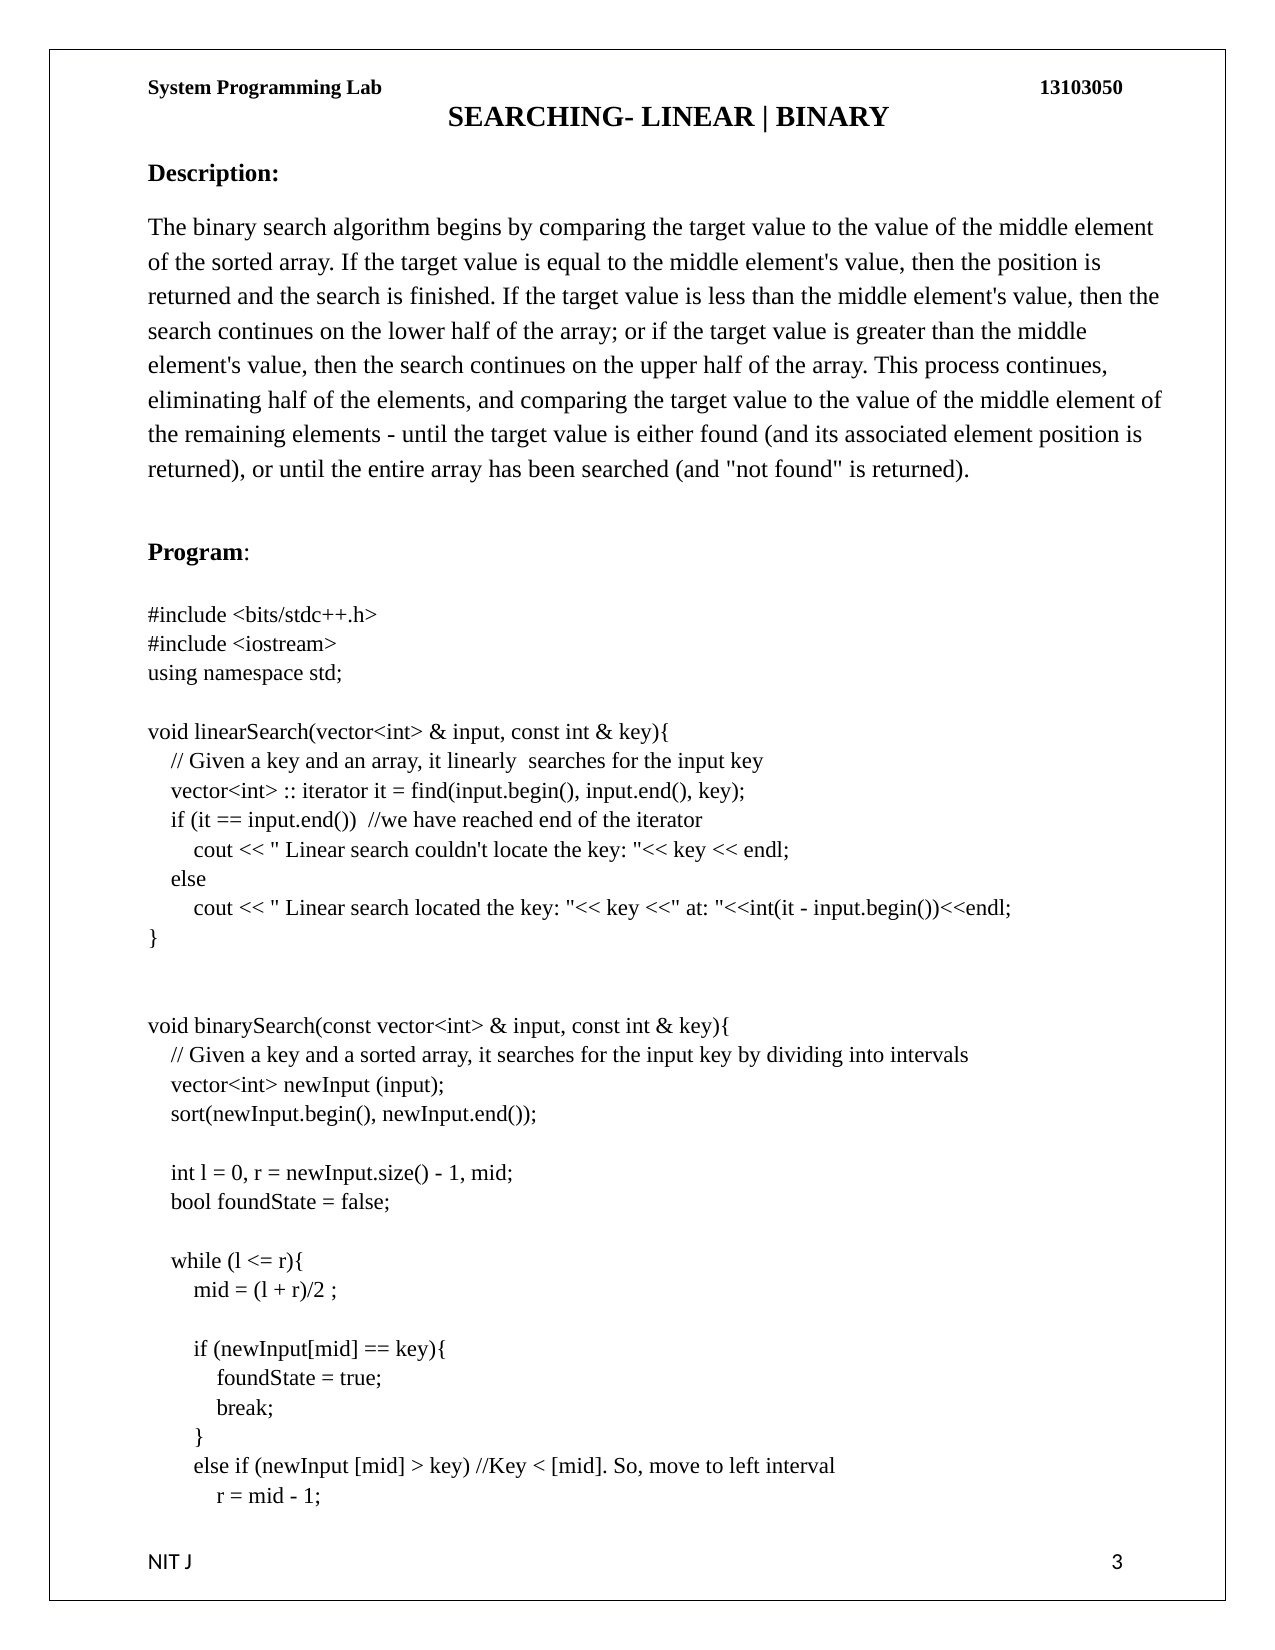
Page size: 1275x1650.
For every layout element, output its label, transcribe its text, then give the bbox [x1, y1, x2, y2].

text if (newInput[mid] == key){ [148, 1335, 1169, 1361]
text void binarySearch(const vector<int> & input, const int & key){ [148, 1012, 1169, 1038]
text sort(newInput.begin(), newInput.end()); [148, 1100, 1169, 1126]
text mid = (l + r)/2 ; [148, 1276, 1169, 1303]
text void linearSearch(vector<int> & input, const int & key){ [148, 718, 1169, 744]
text else if (newInput [mid] > key) //Key < [mid]. So, move to left interval [148, 1452, 1169, 1479]
text } [148, 924, 1169, 950]
text break; [148, 1394, 1169, 1420]
text Description: [148, 158, 1169, 187]
text Program: [148, 537, 1169, 566]
text // Given a key and a sorted array, it searches for the input key by dividing into intervals [148, 1041, 1169, 1068]
text using namespace std; [148, 659, 1169, 686]
text vector<int> newInput (input); [148, 1071, 1169, 1097]
text // Given a key and an array, it linearly searches for the input key [148, 747, 1169, 774]
text cout << " Linear search located the key: "<< key <<" at: "<<int(it - input.begin())<<endl; [148, 894, 1169, 921]
text while (l <= r){ [148, 1247, 1169, 1273]
text else [148, 865, 1169, 891]
text cout << " Linear search couldn't locate the key: "<< key << endl; [148, 836, 1169, 862]
text SEARCHING- LINEAR | BINARY [148, 99, 1169, 133]
text r = mid - 1; [148, 1482, 1169, 1508]
text The binary search algorithm begins by comparing the target value to the value of the middle element of the sorted array. If the target value is equal to the middle element's value, then the position is returned and the search is finished. If the target value is less than the middle element's value, then the search continues on the lower half of the array; or if the target value is greater than the middle element's value, then the search continues on the upper half of the array. This process continues, eliminating half of the elements, and comparing the target value to the value of the middle element of the remaining elements - until the target value is either found (and its associated element position is returned), or until the entire array has been searched (and "not found" is returned). [148, 212, 1169, 482]
text if (it == input.end()) //we have reached end of the iterator [148, 806, 1169, 833]
text foundState = true; [148, 1364, 1169, 1391]
text int l = 0, r = newInput.size() - 1, mid; [148, 1159, 1169, 1185]
text #include <iostream> [148, 630, 1169, 656]
text } [148, 1423, 1169, 1449]
text #include <bits/stdc++.h> [148, 601, 1169, 627]
text vector<int> :: iterator it = find(input.begin(), input.end(), key); [148, 777, 1169, 803]
text bool foundState = false; [148, 1188, 1169, 1214]
